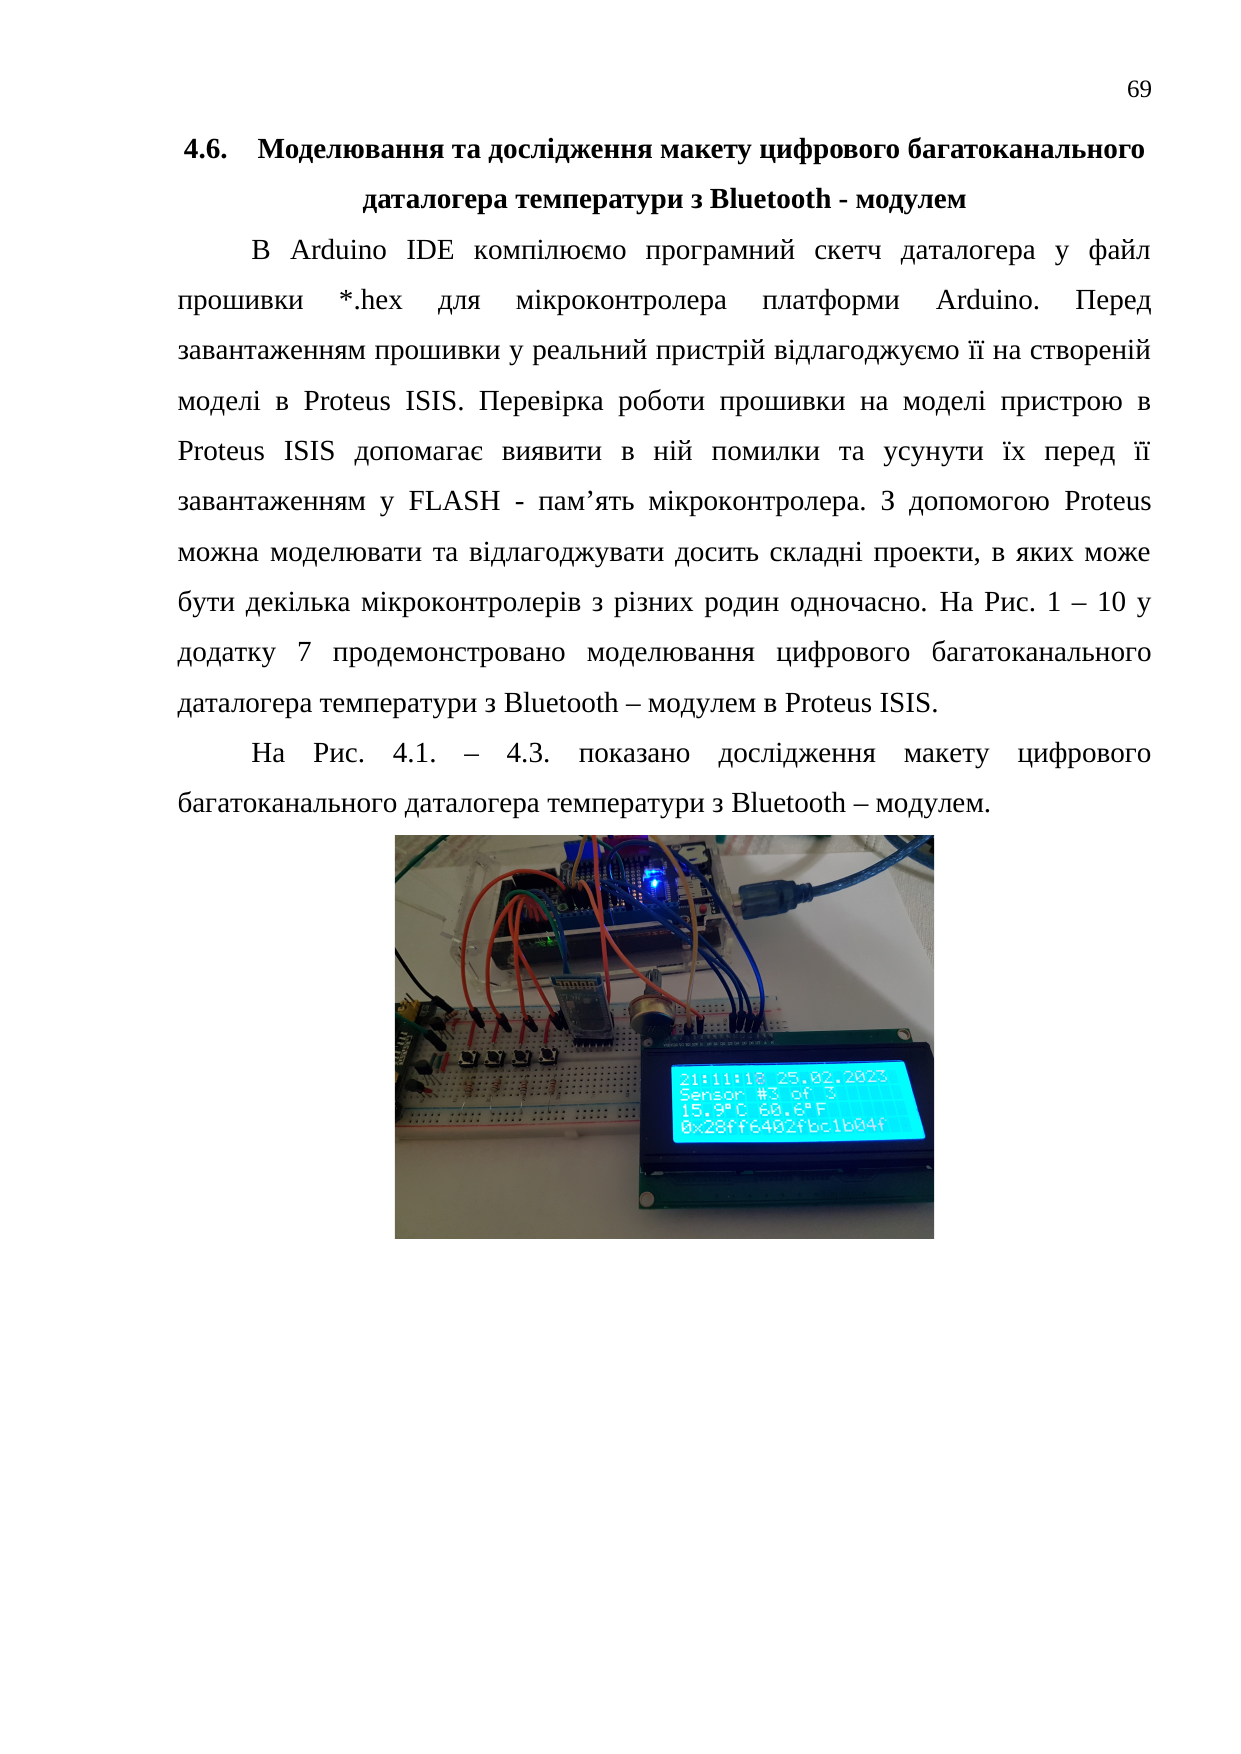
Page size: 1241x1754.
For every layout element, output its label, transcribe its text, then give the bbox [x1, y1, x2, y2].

text В Arduino IDE компілюємо програмний скетч даталогера у файл прошивки *.hex для мікроконтролера платформи Arduino. Перед завантаженням прошивки у реальний пристрій відлагоджуємо її на створеній моделі в Proteus ISIS. Перевірка роботи прошивки на моделі пристрою в Proteus ISIS допомагає виявити в ній помилки та усунути їх перед її завантаженням у FLASH - пам’ять мікроконтролера. З допомогою Proteus можна моделювати та відлагоджувати досить складні проекти, в яких може бути декілька мікроконтролерів з різних родин одночасно. На Рис. 1 – 10 у додатку 7 продемонстровано моделювання цифрового багатоканального даталогера температури з Bluetooth – модулем в Proteus ISIS. [177, 232, 1152, 718]
subtitle 4.6. Моделювання та дослідження макету цифрового багатоканального даталогера температури з Bluetooth - модулем [177, 131, 1152, 215]
text На Рис. 4.1. – 4.3. показано дослідження макету цифрового багатоканального даталогера температури з Bluetooth – модулем. [177, 735, 1152, 819]
picture [394, 835, 935, 1239]
